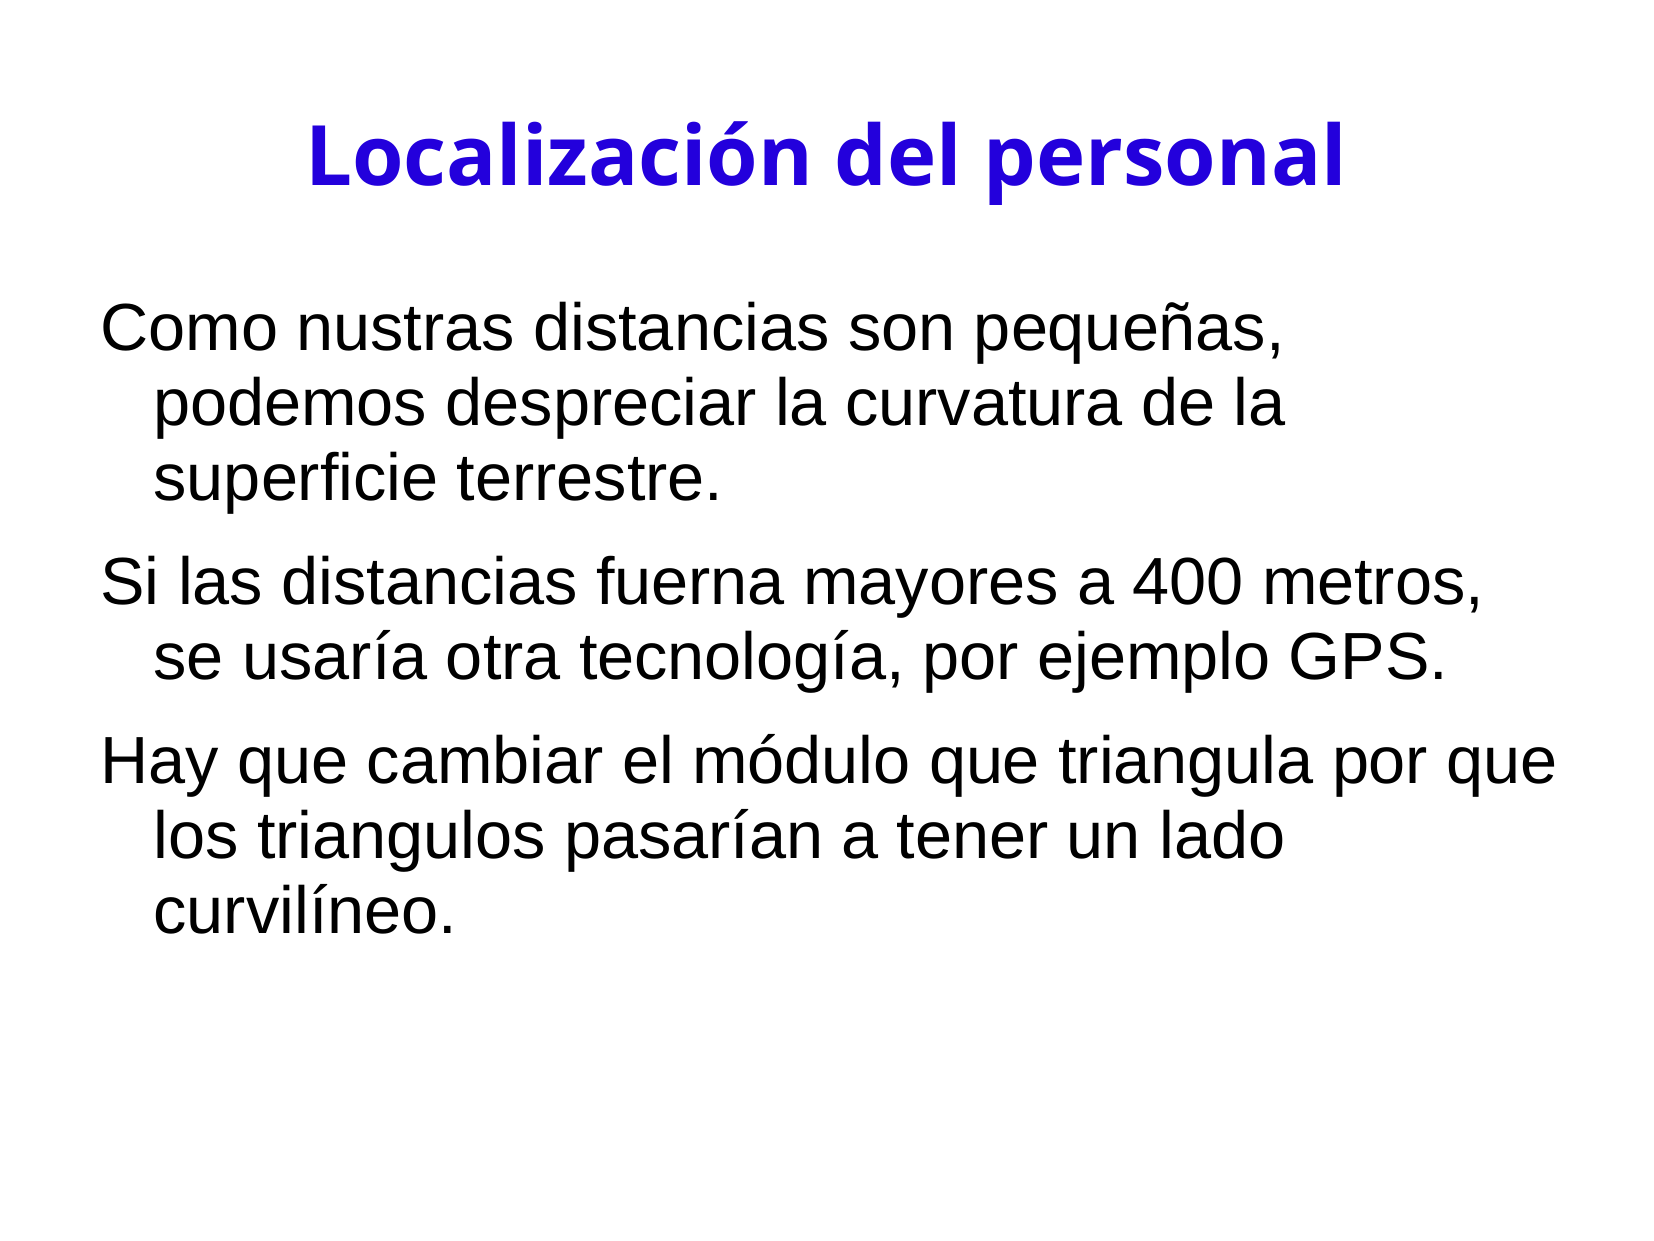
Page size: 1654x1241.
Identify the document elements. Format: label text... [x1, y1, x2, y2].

title Localización del personal [82, 49, 1571, 257]
list Como nustras distancias son pequeñas, podemos despreciar la curvatura de la superficie terrestre. Si las distancias fuerna mayores a 400 metros, se usaría otra tecnología, por ejemplo GPS. Hay que cambiar el módulo que triangula por que los triangulos pasarían a tener un lado curvilíneo. [82, 290, 1571, 1144]
